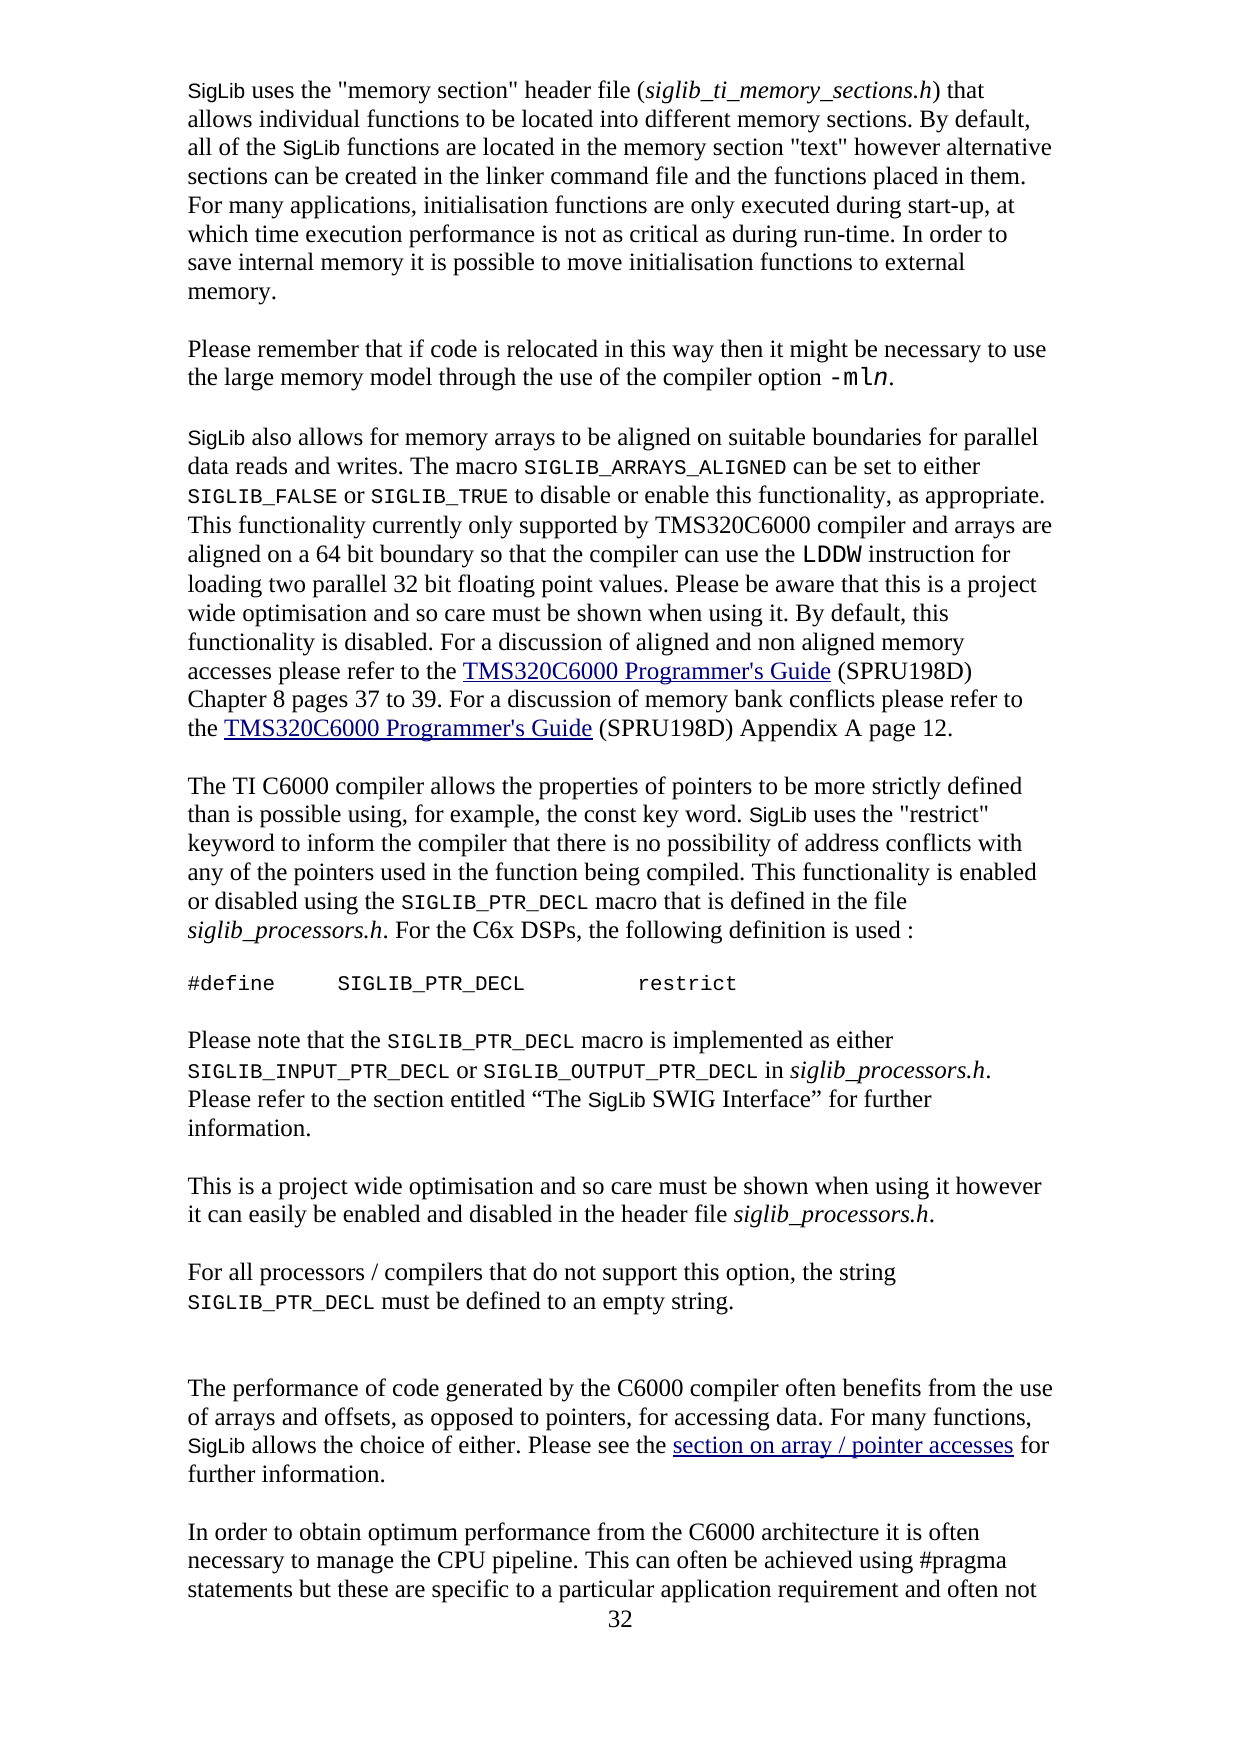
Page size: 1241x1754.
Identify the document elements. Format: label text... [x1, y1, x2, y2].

text SigLib uses the "memory section" header file (siglib_ti_memory_sections.h) that allows individual functions to be located into different memory sections. By default, all of the SigLib functions are located in the memory section "text" however alternative sections can be created in the linker command file and the functions placed in them. For many applications, initialisation functions are only executed during start-up, at which time execution performance is not as critical as during run-time. In order to save internal memory it is possible to move initialisation functions to external memory. [187, 75, 1053, 305]
text The TI C6000 compiler allows the properties of pointers to be more strictly defined than is possible using, for example, the const key word. SigLib uses the "restrict" keyword to inform the compiler that there is no possibility of address conflicts with any of the pointers used in the function being compiled. This functionality is enabled or disabled using the SIGLIB_PTR_DECL macro that is defined in the file siglib_processors.h. For the C6x DSPs, the following definition is used : [187, 771, 1053, 944]
text SigLib also allows for memory arrays to be aligned on suitable boundaries for parallel data reads and writes. The macro SIGLIB_ARRAYS_ALIGNED can be set to either SIGLIB_FALSE or SIGLIB_TRUE to disable or enable this functionality, as appropriate. This functionality currently only supported by TMS320C6000 compiler and arrays are aligned on a 64 bit boundary so that the compiler can use the LDDW instruction for loading two parallel 32 bit floating point values. Please be aware that this is a project wide optimisation and so care must be shown when using it. By default, this functionality is disabled. For a discussion of aligned and non aligned memory accesses please refer to the TMS320C6000 Programmer's Guide (SPRU198D) Chapter 8 pages 37 to 39. For a discussion of memory bank conflicts please refer to the TMS320C6000 Programmer's Guide (SPRU198D) Appendix A page 12. [187, 422, 1053, 742]
text The performance of code generated by the C6000 compiler often benefits from the use of arrays and offsets, as opposed to pointers, for accessing data. For many functions, SigLib allows the choice of either. Please see the section on array / pointer accesses for further information. [187, 1373, 1053, 1488]
text Please note that the SIGLIB_PTR_DECL macro is implemented as either SIGLIB_INPUT_PTR_DECL or SIGLIB_OUTPUT_PTR_DECL in siglib_processors.h. Please refer to the section entitled “The SigLib SWIG Interface” for further information. [187, 1025, 1053, 1142]
text This is a project wide optimisation and so care must be shown when using it however it can easily be enabled and disabled in the header file siglib_processors.h. [187, 1171, 1053, 1228]
text Please remember that if code is relocated in this way then it might be necessary to use the large memory model through the use of the compiler option -mln. [187, 334, 1053, 393]
text For all processors / compilers that do not support this option, the string SIGLIB_PTR_DECL must be defined to an empty string. [187, 1257, 1053, 1315]
text In order to obtain optimum performance from the C6000 architecture it is often necessary to manage the CPU pipeline. This can often be achieved using #pragma statements but these are specific to a particular application requirement and often not [187, 1517, 1053, 1603]
text #define SIGLIB_PTR_DECL restrict [187, 973, 1053, 997]
